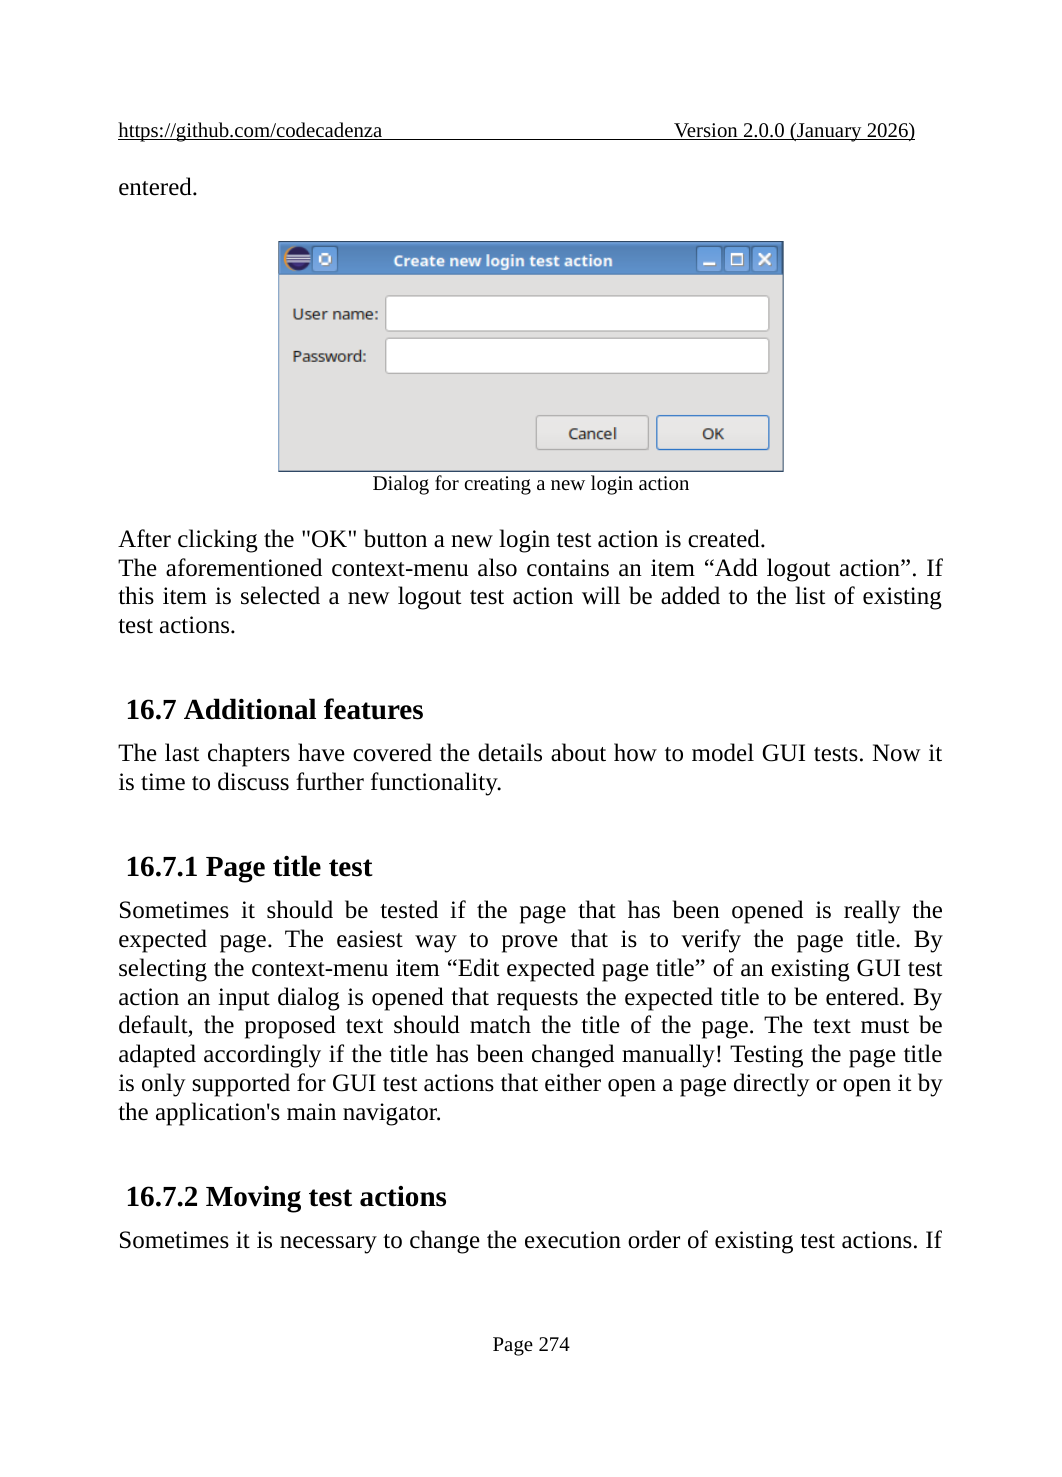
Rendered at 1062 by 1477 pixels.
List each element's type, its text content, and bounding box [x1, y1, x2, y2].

text After clicking the "OK" button a new login test action is created. [118, 524, 944, 553]
subtitle Moving test actions [118, 1179, 944, 1212]
text The aforementioned context-menu also contains an item “Add logout action”. If this item is selected a new logout test action will be added to the list of existing test actions. [118, 553, 944, 639]
text Dialog for creating a new login action [278, 472, 784, 495]
picture [278, 241, 784, 472]
text Sometimes it is necessary to change the execution order of existing test actions. If [118, 1225, 944, 1254]
text Sometimes it should be tested if the page that has been opened is really the expected page. The easiest way to prove that is to verify the page title. By selecting the context-menu item “Edit expected page title” of an existing GUI test action an input dialog is opened that requests the expected title to be entered. By default, the proposed text should match the title of the page. The text must be adapted accordingly if the title has been changed manually! Testing the page title is only supported for GUI test actions that either open a page directly or open it by the application's main navigator. [118, 895, 944, 1125]
subtitle Page title test [118, 849, 944, 883]
text entered. [118, 172, 944, 200]
subtitle Additional features [118, 692, 944, 726]
text The last chapters have covered the details about how to model GUI tests. Now it is time to discuss further functionality. [118, 738, 944, 796]
